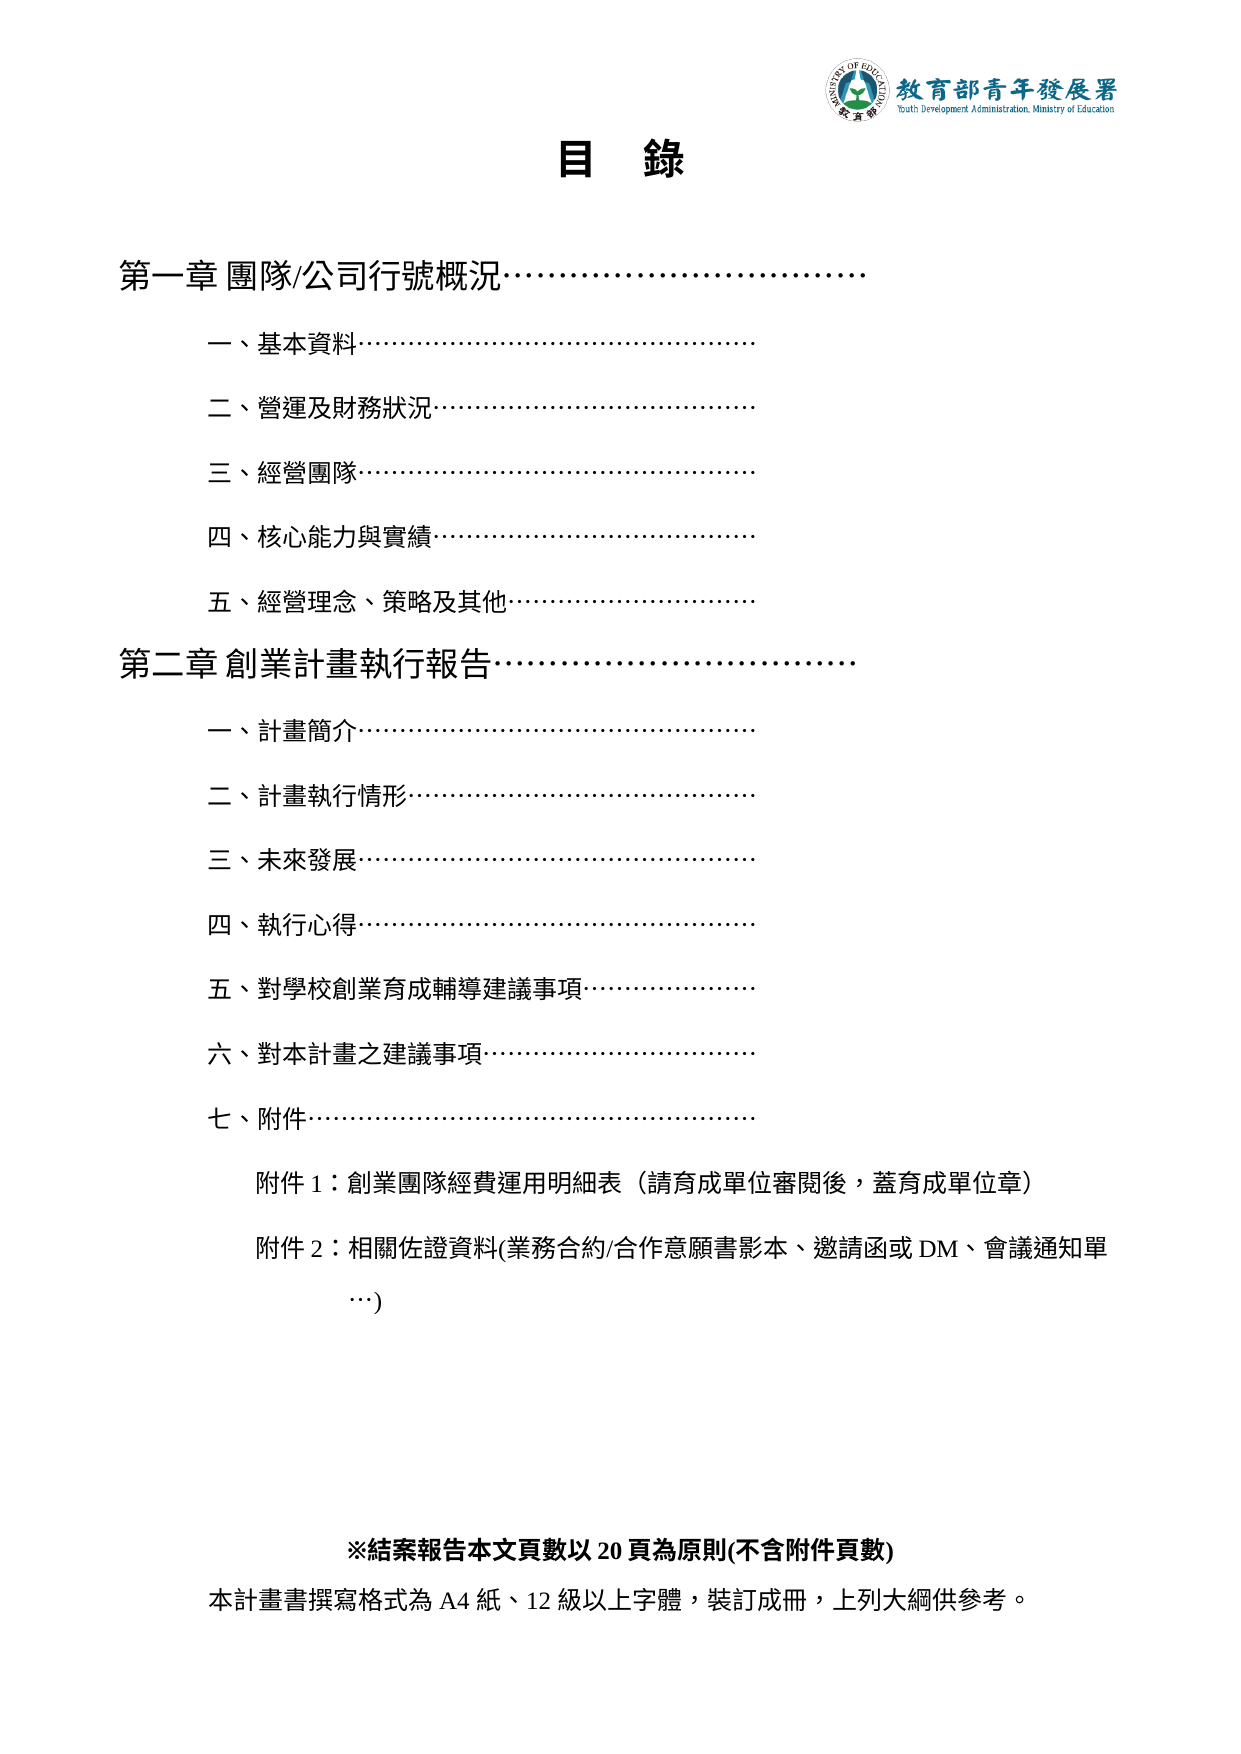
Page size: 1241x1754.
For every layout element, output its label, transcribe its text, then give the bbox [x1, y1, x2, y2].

text 七、附件……………………………………………… [207, 1086, 1122, 1138]
text 附件1：創業團隊經費運用明細表（請育成單位審閱後，蓋育成單位章） [255, 1151, 1122, 1203]
text 二、計畫執行情形…………………………………… [207, 763, 1122, 816]
text 第二章 創業計畫執行報告…………………………… [118, 634, 1122, 686]
text 四、執行心得………………………………………… [207, 893, 1122, 945]
text ※結案報告本文頁數以20頁為原則(不含附件頁數) [118, 1520, 1122, 1570]
text 六、對本計畫之建議事項…………………………… [207, 1022, 1122, 1074]
text 目 錄 [118, 126, 1122, 186]
text 一、基本資料………………………………………… [207, 311, 1122, 363]
picture [818, 53, 1123, 126]
text 三、經營團隊………………………………………… [207, 441, 1122, 493]
text 四、核心能力與實績………………………………… [207, 505, 1122, 557]
text 五、對學校創業育成輔導建議事項………………… [207, 957, 1122, 1009]
text 附件2：相關佐證資料(業務合約/合作意願書影本、邀請函或DM、會議通知單…) [255, 1216, 1122, 1320]
text 二、營運及財務狀況………………………………… [207, 376, 1122, 428]
text 五、經營理念、策略及其他………………………… [207, 570, 1122, 622]
text 三、未來發展………………………………………… [207, 828, 1122, 880]
text 一、計畫簡介………………………………………… [207, 699, 1122, 751]
text 第一章 團隊/公司行號概況…………………………… [118, 247, 1122, 299]
text 本計畫書撰寫格式為 A4 紙、12 級以上字體，裝訂成冊，上列大綱供參考。 [118, 1570, 1122, 1620]
